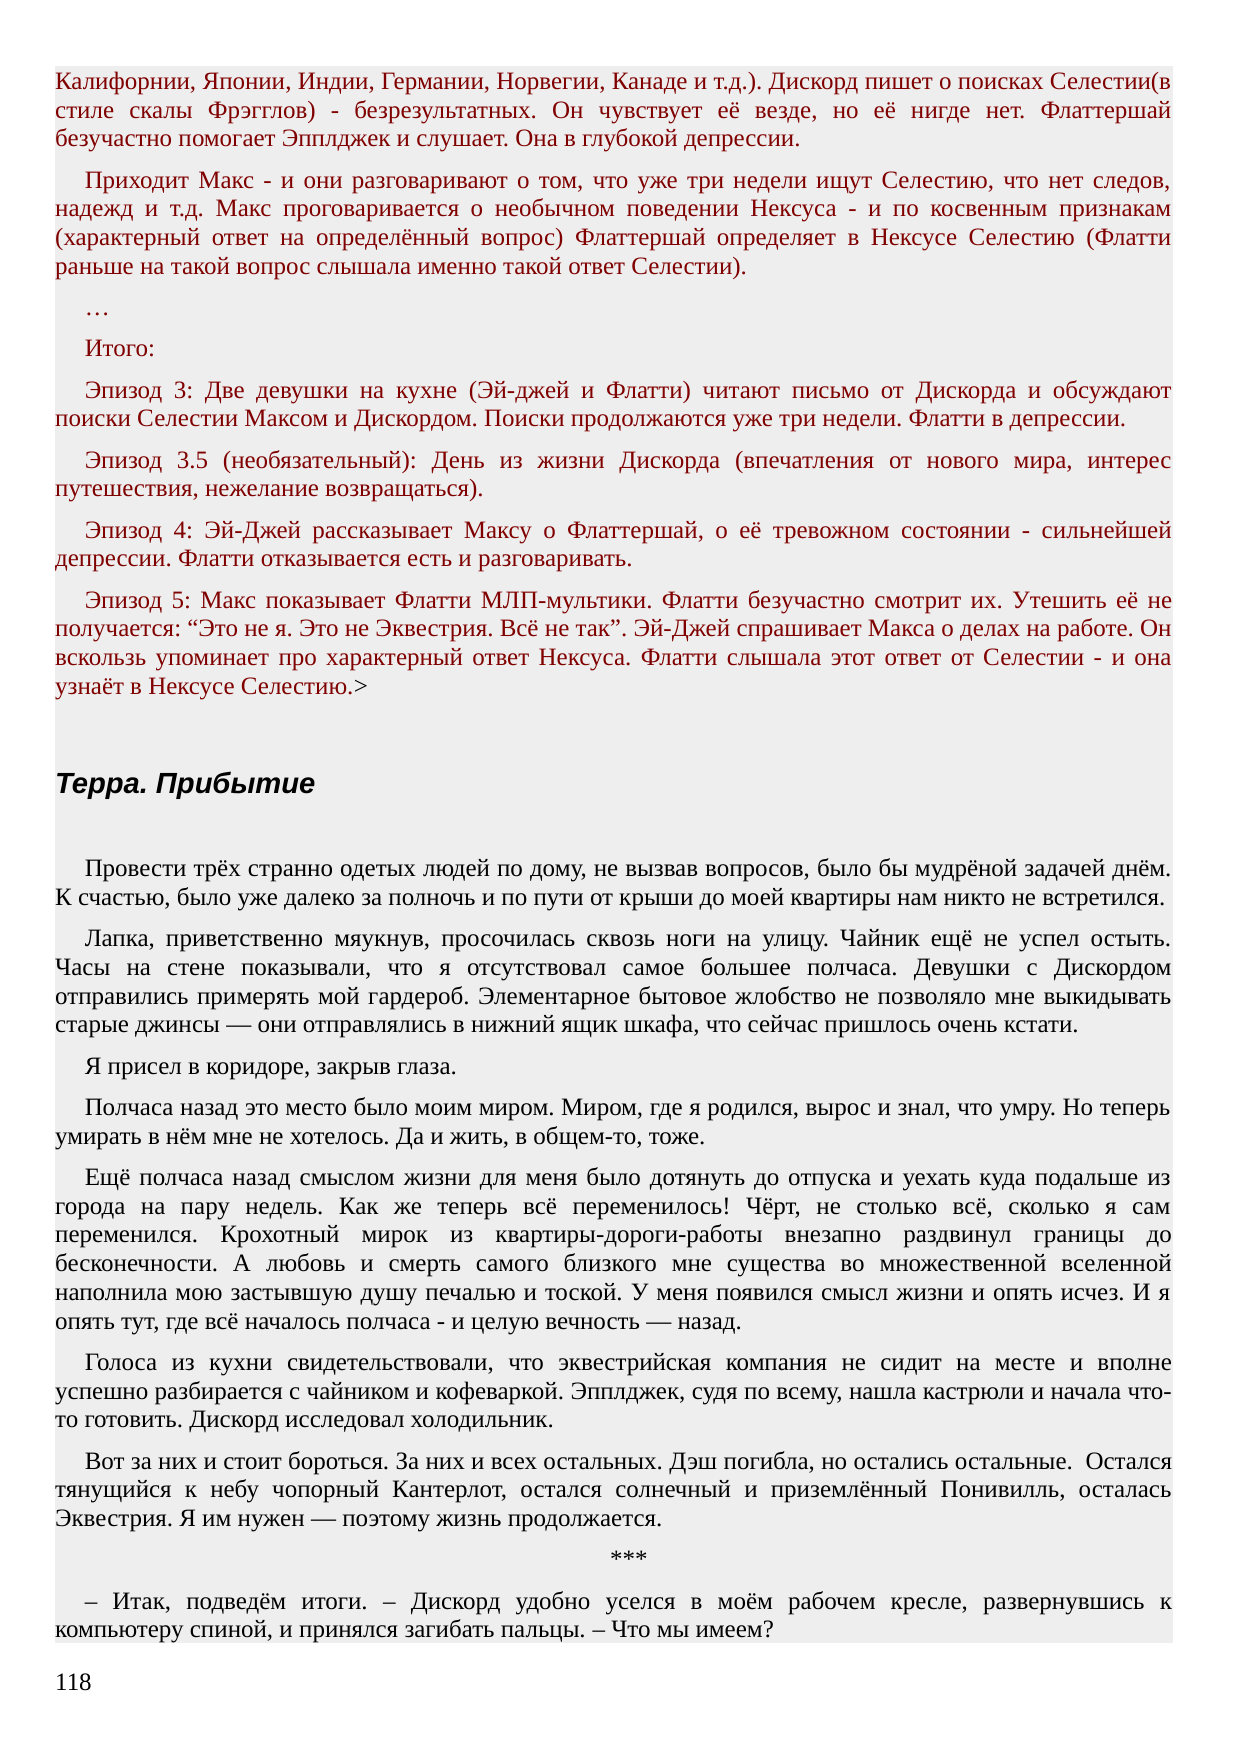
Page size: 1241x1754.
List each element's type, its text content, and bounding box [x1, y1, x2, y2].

text Приходит Макс - и они разговаривают о том, что уже три недели ищут Селестию, что нет следов, надежд и т.д. Макс проговаривается о необычном поведении Нексуса - и по косвенным признакам (характерный ответ на определённый вопрос) Флаттершай определяет в Нексусе Селестию (Флатти раньше на такой вопрос слышала именно такой ответ Селестии). [55, 165, 1173, 280]
text Эпизод 4: Эй-Джей рассказывает Максу о Флаттершай, о её тревожном состоянии - сильнейшей депрессии. Флатти отказывается есть и разговаривать. [55, 515, 1173, 572]
text – Итак, подведём итоги. – Дискорд удобно уселся в моём рабочем кресле, развернувшись к компьютеру спиной, и принялся загибать пальцы. – Что мы имеем? [55, 1586, 1173, 1643]
text Эпизод 5: Макс показывает Флатти МЛП-мультики. Флатти безучастно смотрит их. Утешить её не получается: “Это не я. Это не Эквестрия. Всё не так”. Эй-Джей спрашивает Макса о делах на работе. Он вскользь упоминает про характерный ответ Нексуса. Флатти слышала этот ответ от Селестии - и она узнаёт в Нексусе Селестию.> [55, 585, 1173, 700]
text Лапка, приветственно мяукнув, просочилась сквозь ноги на улицу. Чайник ещё не успел остыть. Часы на стене показывали, что я отсутствовал самое большее полчаса. Девушки с Дискордом отправились примерять мой гардероб. Элементарное бытовое жлобство не позволяло мне выкидывать старые джинсы — они отправлялись в нижний ящик шкафа, что сейчас пришлось очень кстати. [55, 923, 1173, 1038]
text Полчаса назад это место было моим миром. Миром, где я родился, вырос и знал, что умру. Но теперь умирать в нём мне не хотелось. Да и жить, в общем-то, тоже. [55, 1092, 1173, 1149]
text *** [55, 1544, 1173, 1573]
text Эпизод 3.5 (необязательный): День из жизни Дискорда (впечатления от нового мира, интерес путешествия, нежелание возвращаться). [55, 445, 1173, 502]
text Вот за них и стоит бороться. За них и всех остальных. Дэш погибла, но остались остальные. Остался тянущийся к небу чопорный Кантерлот, остался солнечный и приземлённый Понивилль, осталась Эквестрия. Я им нужен — поэтому жизнь продолжается. [55, 1446, 1173, 1532]
text Итого: [55, 333, 1173, 362]
text … [55, 292, 1173, 321]
text Я присел в коридоре, закрыв глаза. [55, 1051, 1173, 1079]
text Голоса из кухни свидетельствовали, что эквестрийская компания не сидит на месте и вполне успешно разбирается с чайником и кофеваркой. Эпплджек, судя по всему, нашла кастрюли и начала что-то готовить. Дискорд исследовал холодильник. [55, 1347, 1173, 1433]
text Ещё полчаса назад смыслом жизни для меня было дотянуть до отпуска и уехать куда подальше из города на пару недель. Как же теперь всё переменилось! Чёрт, не столько всё, сколько я сам переменился. Крохотный мирок из квартиры-дороги-работы внезапно раздвинул границы до бесконечности. А любовь и смерть самого близкого мне существа во множественной вселенной наполнила мою застывшую душу печалью и тоской. У меня появился смысл жизни и опять исчез. И я опять тут, где всё началось полчаса - и целую вечность — назад. [55, 1162, 1173, 1334]
text Провести трёх странно одетых людей по дому, не вызвав вопросов, было бы мудрёной задачей днём. К счастью, было уже далеко за полночь и по пути от крыши до моей квартиры нам никто не встретился. [55, 853, 1173, 911]
text Калифорнии, Японии, Индии, Германии, Норвегии, Канаде и т.д.). Дискорд пишет о поисках Селестии(в стиле скалы Фрэгглов) - безрезультатных. Он чувствует её везде, но её нигде нет. Флаттершай безучастно помогает Эпплджек и слушает. Она в глубокой депрессии. [55, 66, 1173, 152]
subtitle Терра. Прибытие [55, 766, 1173, 799]
text Эпизод 3: Две девушки на кухне (Эй-джей и Флатти) читают письмо от Дискорда и обсуждают поиски Селестии Максом и Дискордом. Поиски продолжаются уже три недели. Флатти в депрессии. [55, 375, 1173, 432]
